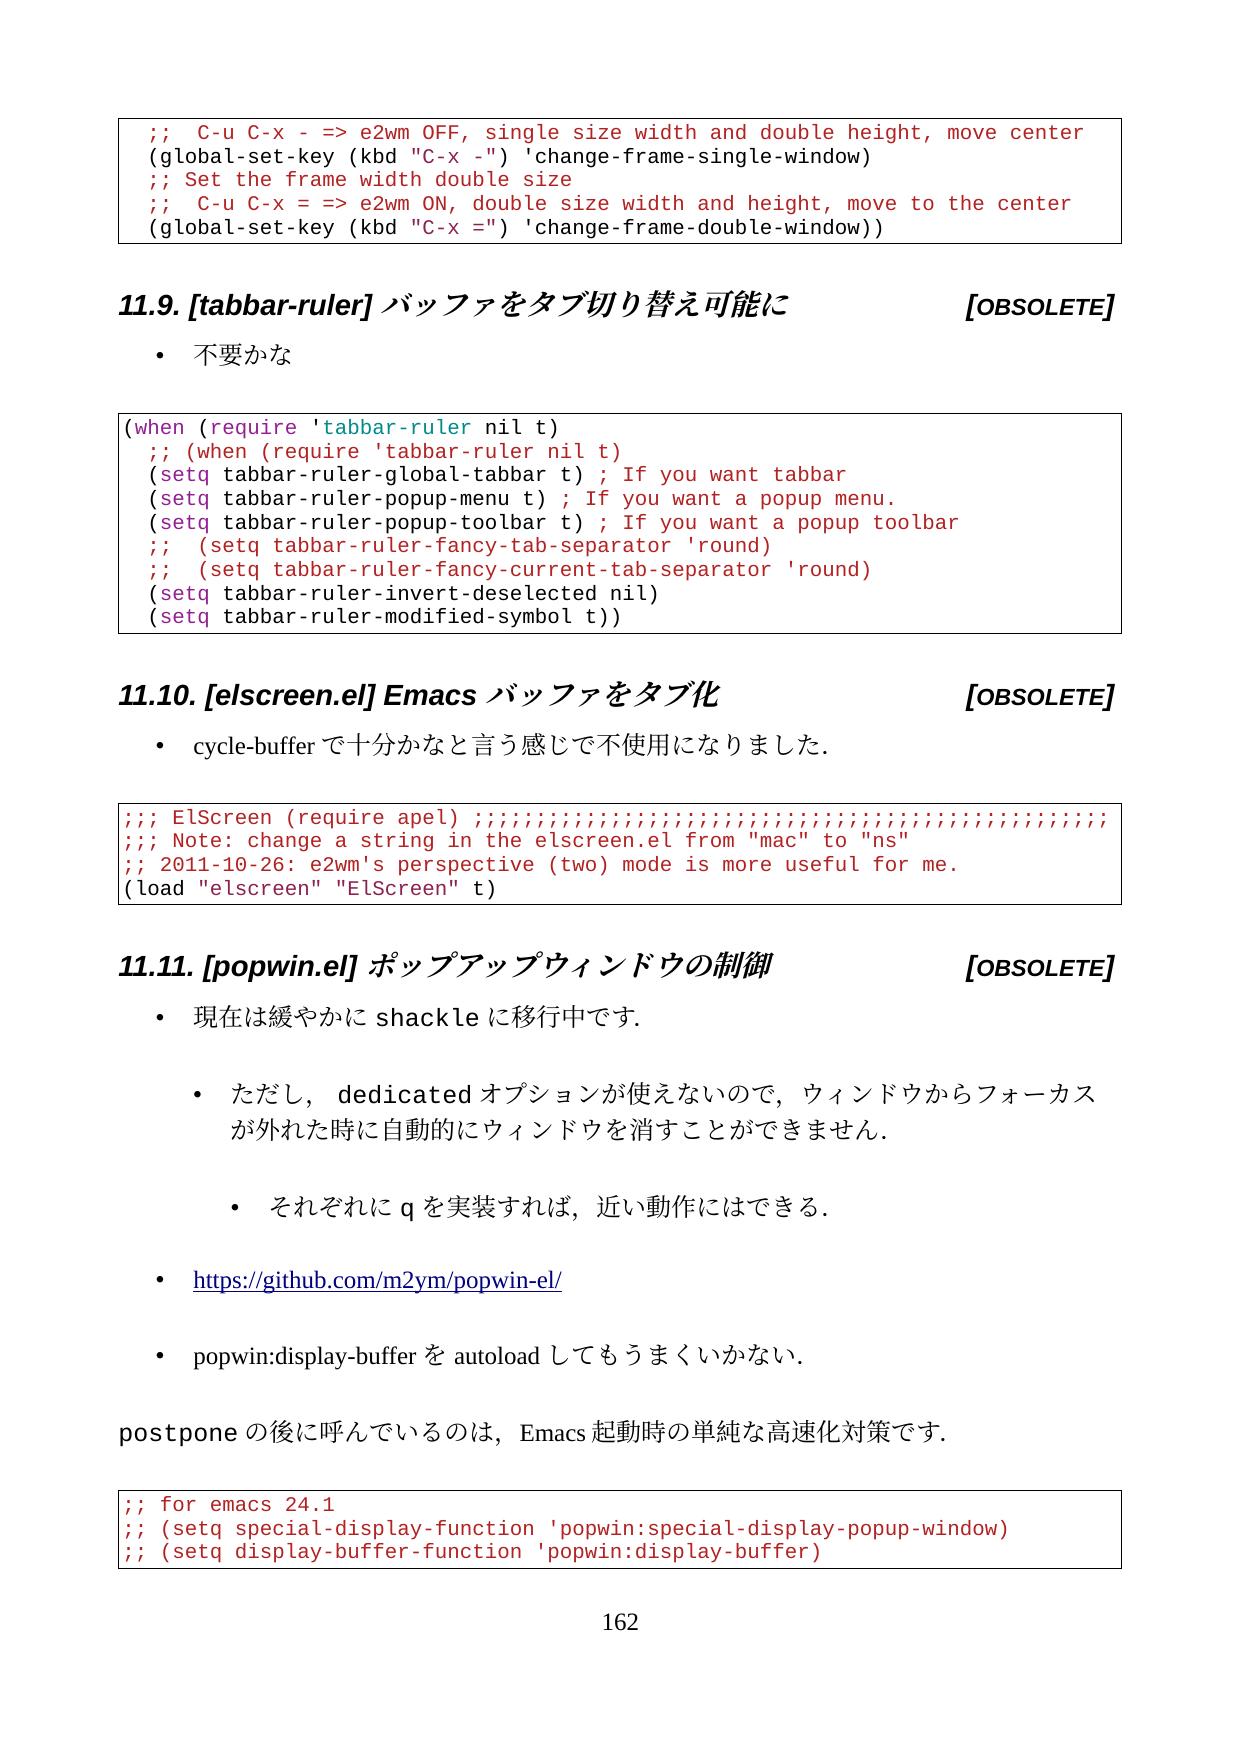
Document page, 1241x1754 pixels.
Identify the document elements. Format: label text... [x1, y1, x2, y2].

text ;; (setq display-buffer-function 'popwin:display-buffer) [119, 1538, 1121, 1568]
text postpone の後に呼んでいるのは，Emacs起動時の単純な高速化対策です． [118, 1413, 1122, 1478]
text (global-set-key (kbd "C-x -") 'change-frame-single-window) [119, 142, 1121, 165]
text ;; (when (require 'tabbar-ruler nil t) [119, 437, 1121, 461]
text (setq tabbar-ruler-popup-menu t) ; If you want a popup menu. [119, 484, 1121, 508]
text (setq tabbar-ruler-global-tabbar t) ; If you want tabbar [119, 461, 1121, 484]
list それぞれに q を実装すれば，近い動作にはできる． [231, 1188, 1122, 1253]
list popwin:display-buffer を autoload してもうまくいかない． [156, 1336, 1122, 1400]
subtitle [popwin.el] ポップアップウィンドウの制御 [obsolete] [118, 943, 1122, 985]
text (load "elscreen" "ElScreen" t) [119, 874, 1121, 904]
text (global-set-key (kbd "C-x =") 'change-frame-double-window)) [119, 213, 1121, 243]
subtitle [tabbar-ruler] バッファをタブ切り替え可能に [obsolete] [118, 282, 1122, 323]
text ;;; ElScreen (require apel) ;;;;;;;;;;;;;;;;;;;;;;;;;;;;;;;;;;;;;;;;;;;;;;;;;;; [119, 804, 1121, 827]
list 不要かな [156, 336, 1122, 401]
text ;; Set the frame width double size [119, 165, 1121, 189]
text ;; (setq tabbar-ruler-fancy-tab-separator 'round) [119, 531, 1121, 555]
text (setq tabbar-ruler-invert-deselected nil) [119, 579, 1121, 602]
list https://github.com/m2ym/popwin-el/ [156, 1266, 1122, 1323]
text ;; 2011-10-26: e2wm's perspective (two) mode is more useful for me. [119, 850, 1121, 874]
text (setq tabbar-ruler-popup-toolbar t) ; If you want a popup toolbar [119, 508, 1121, 531]
text ;; for emacs 24.1 [119, 1491, 1121, 1514]
text ;; C-u C-x - => e2wm OFF, single size width and double height, move center [119, 119, 1121, 142]
text (when (require 'tabbar-ruler nil t) [119, 414, 1121, 437]
list 現在は緩やかに shackle に移行中です． [156, 997, 1122, 1062]
text ;; (setq tabbar-ruler-fancy-current-tab-separator 'round) [119, 555, 1121, 579]
list cycle-buffer で十分かなと言う感じで不使用になりました． [156, 726, 1122, 790]
text ;;; Note: change a string in the elscreen.el from "mac" to "ns" [119, 827, 1121, 850]
text ;; (setq special-display-function 'popwin:special-display-popup-window) [119, 1514, 1121, 1538]
list ただし， dedicated オプションが使えないので，ウィンドウからフォーカスが外れた時に自動的にウィンドウを消すことができません． [193, 1075, 1122, 1176]
text ;; C-u C-x = => e2wm ON, double size width and height, move to the center [119, 189, 1121, 213]
subtitle [elscreen.el] Emacs バッファをタブ化 [obsolete] [118, 671, 1122, 713]
text (setq tabbar-ruler-modified-symbol t)) [119, 602, 1121, 633]
